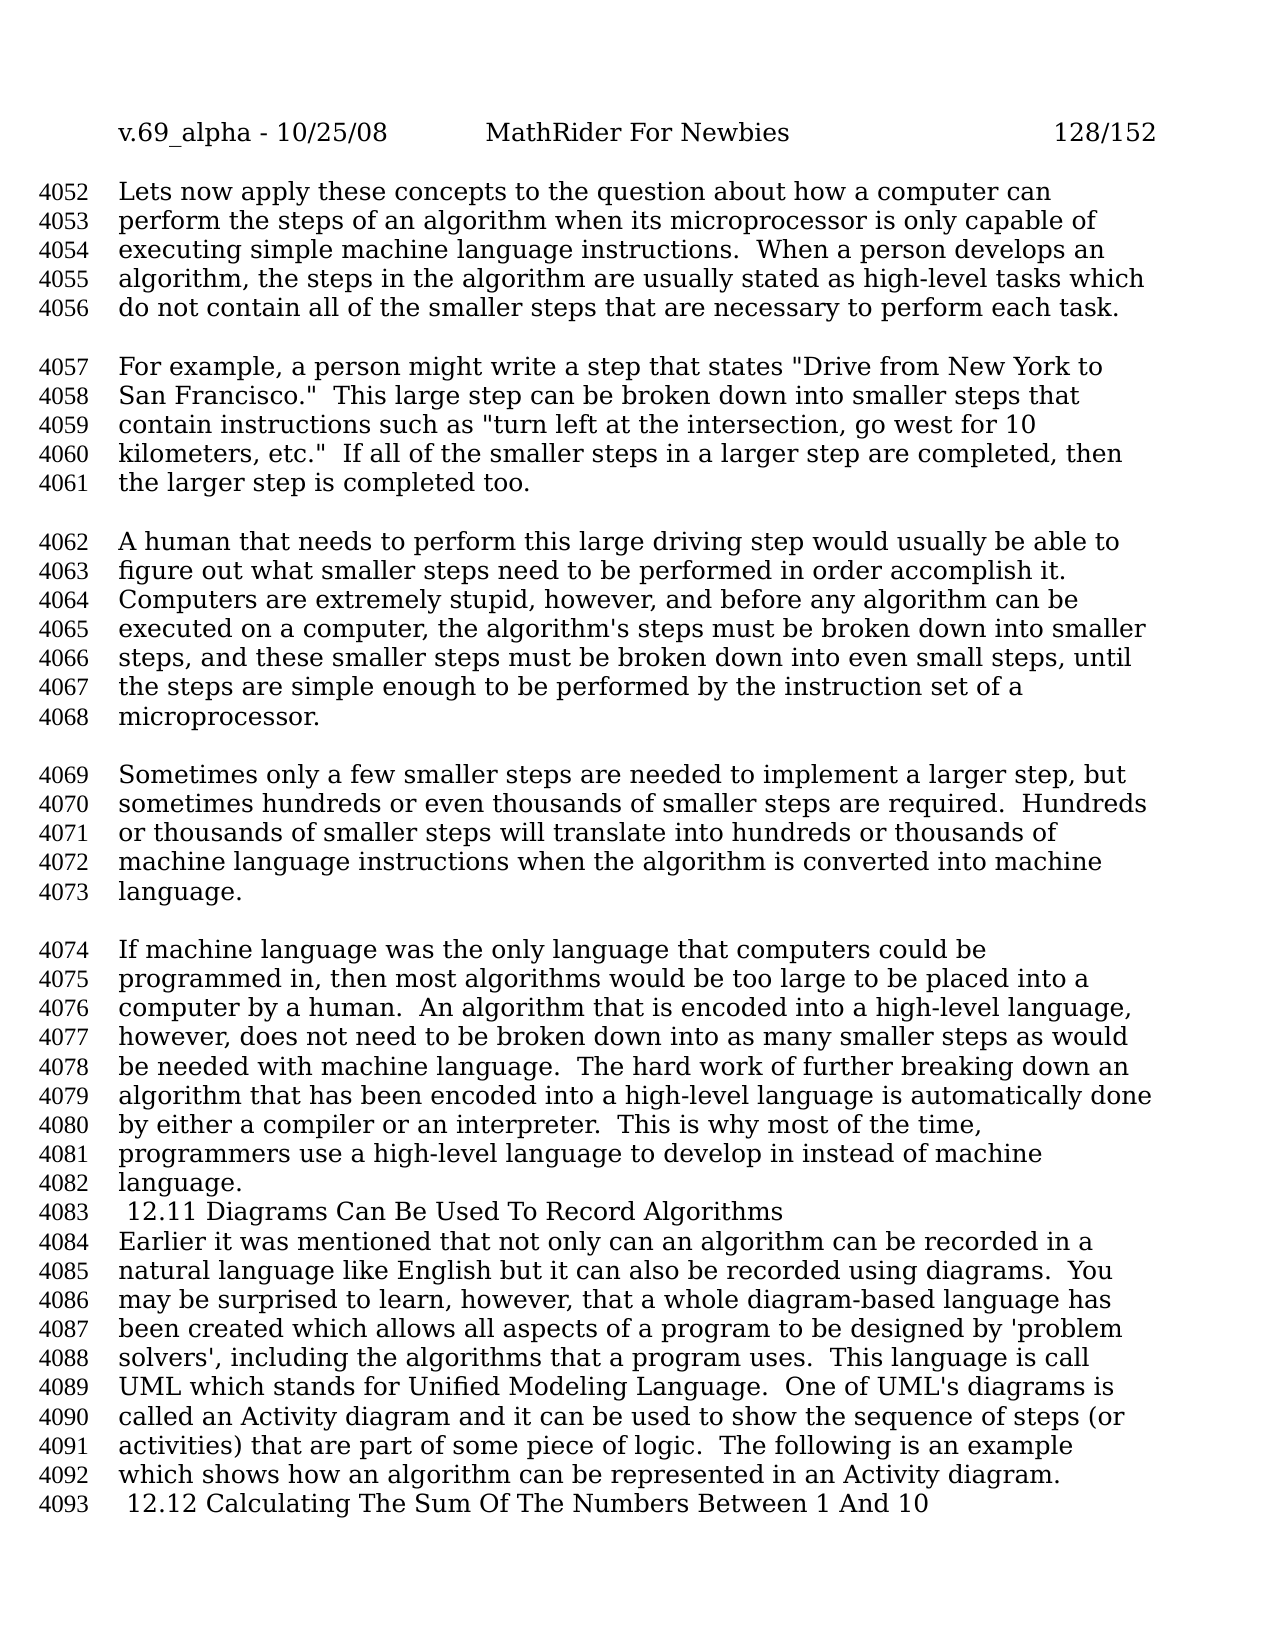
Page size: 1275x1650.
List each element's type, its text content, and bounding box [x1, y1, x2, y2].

text 12.11 Diagrams Can Be Used To Record Algorithms [118, 1198, 1157, 1227]
text For example, a person might write a step that states "Drive from New York to San Francisco." This large step can be broken down into smaller steps that contain instructions such as "turn left at the intersection, go west for 10 kilometers, etc." If all of the smaller steps in a larger step are completed, then the larger step is completed too. [118, 352, 1157, 498]
text A human that needs to perform this large driving step would usually be able to figure out what smaller steps need to be performed in order accomplish it. Computers are extremely stupid, however, and before any algorithm can be executed on a computer, the algorithm's steps must be broken down into smaller steps, and these smaller steps must be broken down into even small steps, until the steps are simple enough to be performed by the instruction set of a microprocessor. [118, 527, 1157, 731]
text Earlier it was mentioned that not only can an algorithm can be recorded in a natural language like English but it can also be recorded using diagrams. You may be surprised to learn, however, that a whole diagram-based language has been created which allows all aspects of a program to be designed by 'problem solvers', including the algorithms that a program uses. This language is call UML which stands for Unified Modeling Language. One of UML's diagrams is called an Activity diagram and it can be used to show the sequence of steps (or activities) that are part of some piece of logic. The following is an example which shows how an algorithm can be represented in an Activity diagram. [118, 1227, 1157, 1489]
text Sometimes only a few smaller steps are needed to implement a larger step, but sometimes hundreds or even thousands of smaller steps are required. Hundreds or thousands of smaller steps will translate into hundreds or thousands of machine language instructions when the algorithm is converted into machine language. [118, 760, 1157, 906]
text If machine language was the only language that computers could be programmed in, then most algorithms would be too large to be placed into a computer by a human. An algorithm that is encoded into a high-level language, however, does not need to be broken down into as many smaller steps as would be needed with machine language. The hard work of further breaking down an algorithm that has been encoded into a high-level language is automatically done by either a compiler or an interpreter. This is why most of the time, programmers use a high-level language to develop in instead of machine language. [118, 935, 1157, 1198]
text Lets now apply these concepts to the question about how a computer can perform the steps of an algorithm when its microprocessor is only capable of executing simple machine language instructions. When a person develops an algorithm, the steps in the algorithm are usually stated as high-level tasks which do not contain all of the smaller steps that are necessary to perform each task. [118, 177, 1157, 323]
text 12.12 Calculating The Sum Of The Numbers Between 1 And 10 [118, 1489, 1157, 1518]
